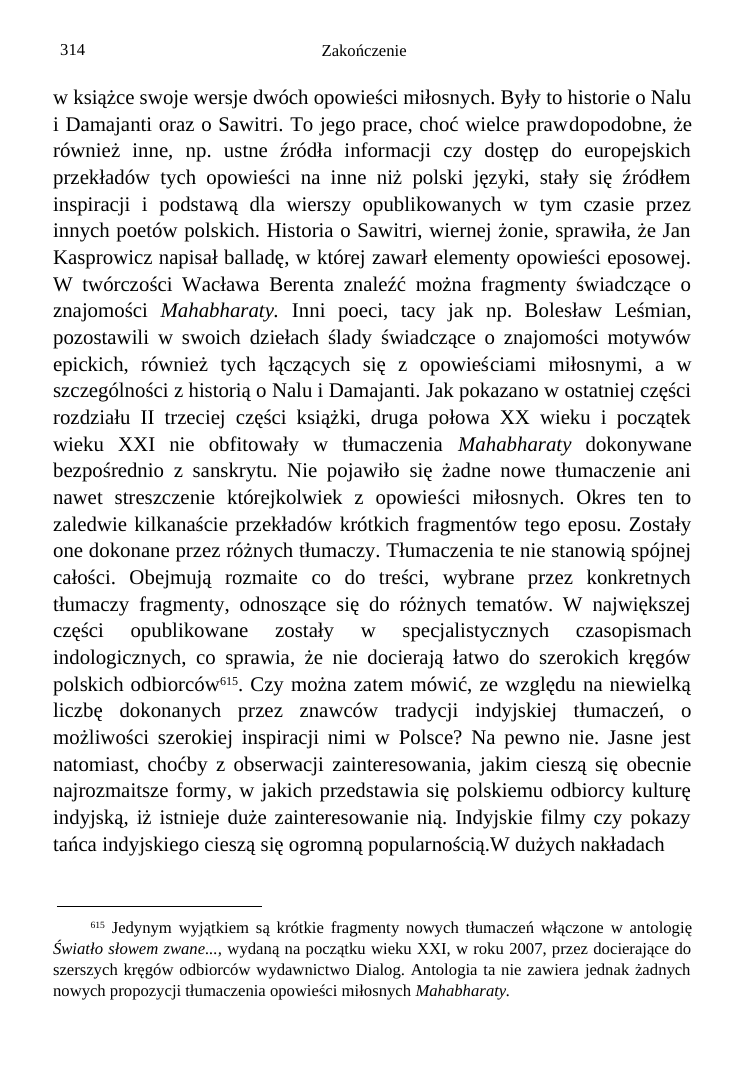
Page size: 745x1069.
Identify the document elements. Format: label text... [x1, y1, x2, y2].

text 314 [54, 39, 91, 59]
text Zakończenie [321, 41, 429, 60]
text 615 Jedynym wyjątkiem są krótkie fragmenty nowych tłumaczeń włączone w an­tologię Światło słowem zwane..., wydaną na początku wieku XXI, w roku 2007, przez docierające do szerszych kręgów odbiorców wydawnictwo Dialog. Antologia ta nie zawiera jednak żadnych nowych propozycji tłumaczenia opowieści miłosnych Mahabharaty. [53, 918, 692, 1000]
text w książce swoje wersje dwóch opowieści miłosnych. Były to historie o Nalu i Damajanti oraz o Sawitri. To jego prace, choć wielce praw­dopodobne, że również inne, np. ustne źródła informacji czy dostęp do europejskich przekładów tych opowieści na inne niż polski języki, stały się źródłem inspiracji i podstawą dla wierszy opublikowanych w tym czasie przez innych poetów polskich. Historia o Sawitri, wiernej żonie, sprawiła, że Jan Kasprowicz napisał balladę, w której zawarł elementy opowieści eposowej. W twórczości Wacława Berenta znaleźć można fragmenty świadczące o znajomości Mahabharaty. Inni poeci, tacy jak np. Bolesław Leśmian, pozostawili w swoich dziełach ślady świadczące o znajomości motywów epickich, również tych łączących się z opowieś­ciami miłosnymi, a w szczególności z historią o Nalu i Damajanti. Jak pokazano w ostatniej części rozdziału II trzeciej części książki, druga połowa XX wieku i początek wieku XXI nie obfitowały w tłumaczenia Mahabharaty dokonywane bezpośrednio z sanskrytu. Nie pojawiło się żadne nowe tłumaczenie ani nawet streszczenie którejkolwiek z opowie­ści miłosnych. Okres ten to zaledwie kilkanaście przekładów krótkich fragmentów tego eposu. Zostały one dokonane przez różnych tłumaczy. Tłumaczenia te nie stanowią spójnej całości. Obejmują rozmaite co do treści, wybrane przez konkretnych tłumaczy fragmenty, odnoszące się do różnych tematów. W największej części opublikowane zostały w specjalistycznych czasopismach indologicznych, co sprawia, że nie docierają łatwo do szerokich kręgów polskich odbiorców615. Czy można zatem mówić, ze względu na niewielką liczbę dokonanych przez znawców tradycji indyjskiej tłumaczeń, o możliwości szerokiej inspiracji nimi w Polsce? Na pewno nie. Jasne jest natomiast, choćby z obserwacji zainteresowania, jakim cieszą się obecnie najrozmaitsze formy, w jakich przedstawia się polskiemu odbiorcy kulturę indyjską, iż istnieje duże zainteresowanie nią. Indyjskie filmy czy pokazy tańca indyjskiego cieszą się ogromną popularnością.W dużych nakładach [53, 85, 692, 856]
